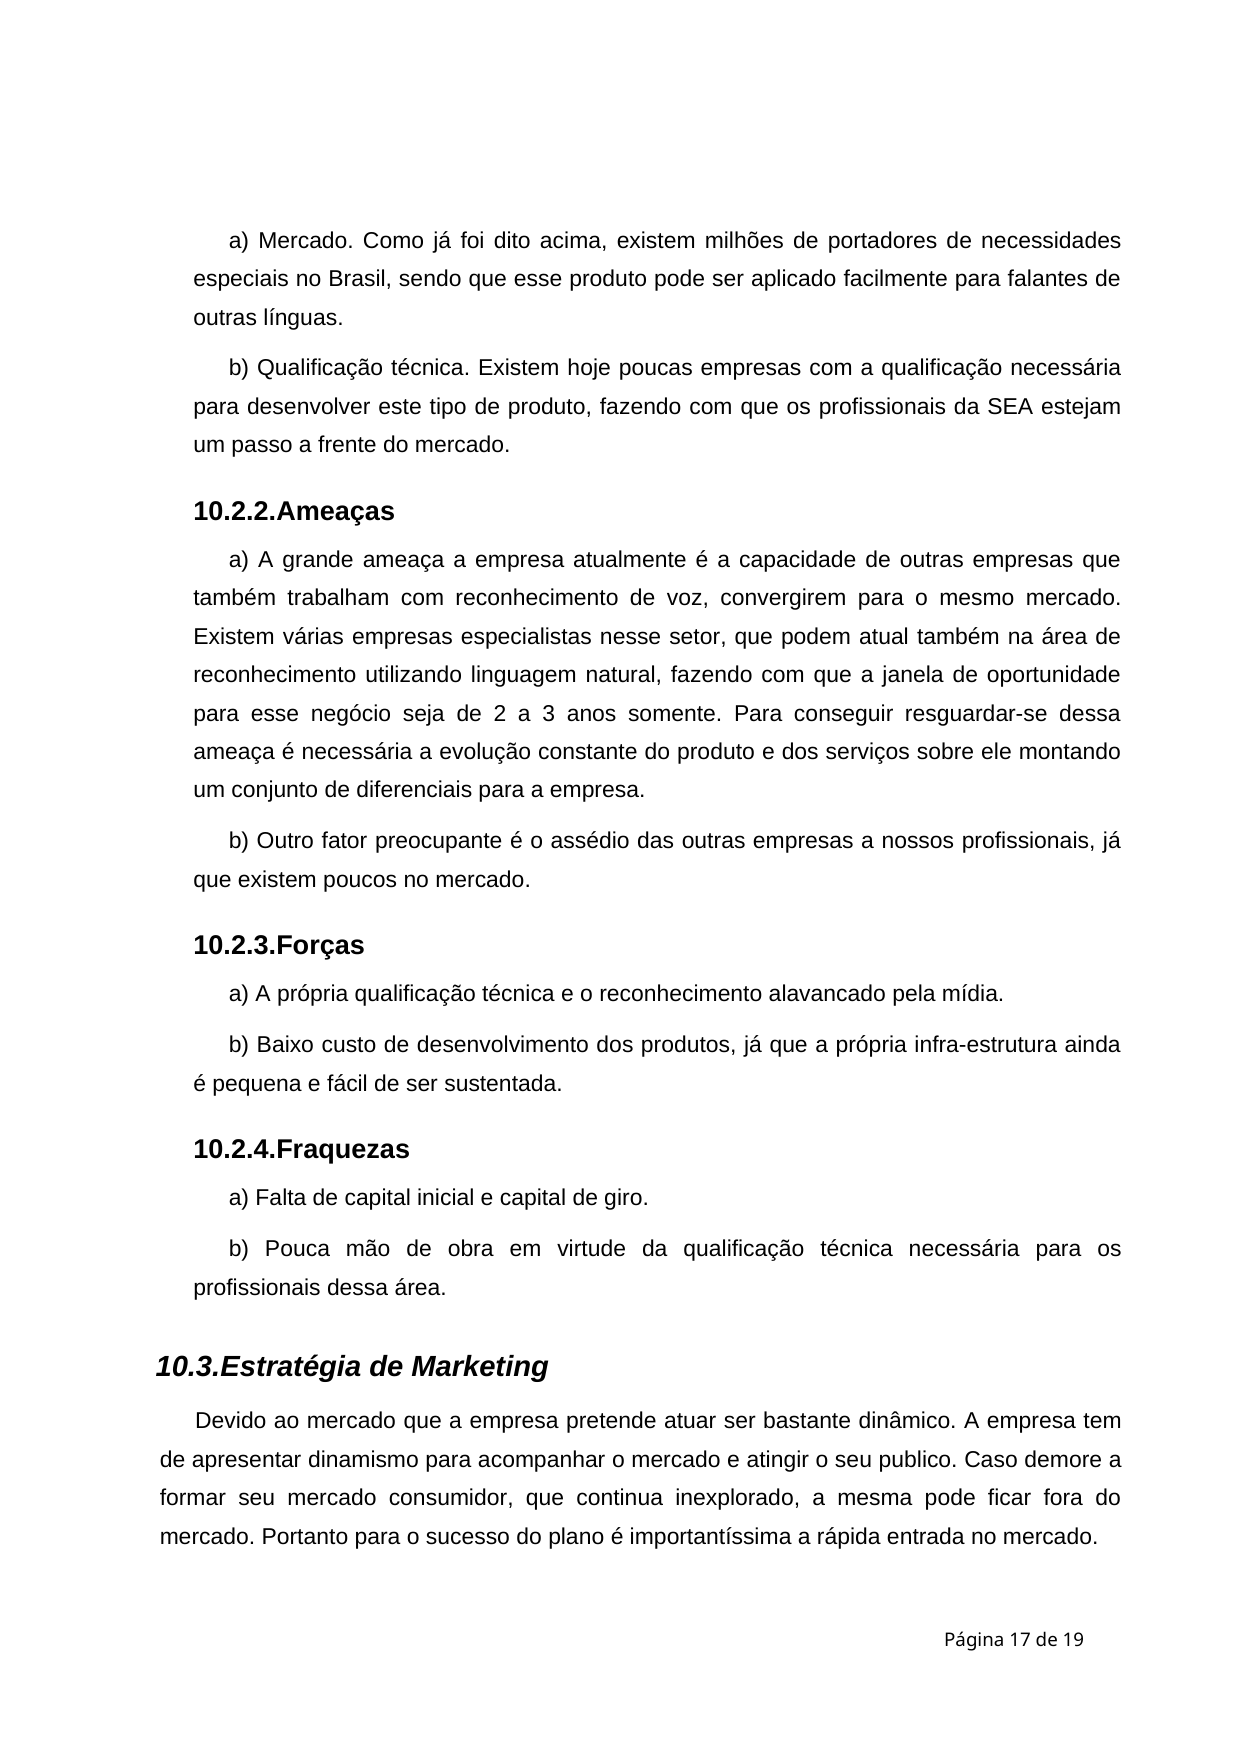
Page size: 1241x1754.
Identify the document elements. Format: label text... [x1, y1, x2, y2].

text b) Baixo custo de desenvolvimento dos produtos, já que a própria infra-estrutura ainda é pequena e fácil de ser sustentada. [193, 1032, 1122, 1096]
text b) Pouca mão de obra em virtude da qualificação técnica necessária para os profissionais dessa área. [193, 1236, 1122, 1300]
text a) Mercado. Como já foi dito acima, existem milhões de portadores de necessidades especiais no Brasil, sendo que esse produto pode ser aplicado facilmente para falantes de outras línguas. [193, 227, 1122, 330]
text a) A própria qualificação técnica e o reconhecimento alavancado pela mídia. [193, 981, 1122, 1007]
text b) Qualificação técnica. Existem hoje poucas empresas com a qualificação necessária para desenvolver este tipo de produto, fazendo com que os profissionais da SEA estejam um passo a frente do mercado. [193, 355, 1122, 458]
subtitle Estratégia de Marketing [155, 1350, 1122, 1383]
text b) Outro fator preocupante é o assédio das outras empresas a nossos profissionais, já que existem poucos no mercado. [193, 828, 1122, 892]
subtitle Forças [193, 930, 1122, 960]
text Devido ao mercado que a empresa pretende atuar ser bastante dinâmico. A empresa tem de apresentar dinamismo para acompanhar o mercado e atingir o seu publico. Caso demore a formar seu mercado consumidor, que continua inexplorado, a mesma pode ficar fora do mercado. Portanto para o sucesso do plano é importantíssima a rápida entrada no mercado. [159, 1408, 1122, 1549]
subtitle Fraquezas [193, 1134, 1122, 1164]
subtitle Ameaças [193, 495, 1122, 526]
text a) Falta de capital inicial e capital de giro. [193, 1185, 1122, 1211]
text a) A grande ameaça a empresa atualmente é a capacidade de outras empresas que também trabalham com reconhecimento de voz, convergirem para o mesmo mercado. Existem várias empresas especialistas nesse setor, que podem atual também na área de reconhecimento utilizando linguagem natural, fazendo com que a janela de oportunidade para esse negócio seja de 2 a 3 anos somente. Para conseguir resguardar-se dessa ameaça é necessária a evolução constante do produto e dos serviços sobre ele montando um conjunto de diferenciais para a empresa. [193, 547, 1122, 803]
